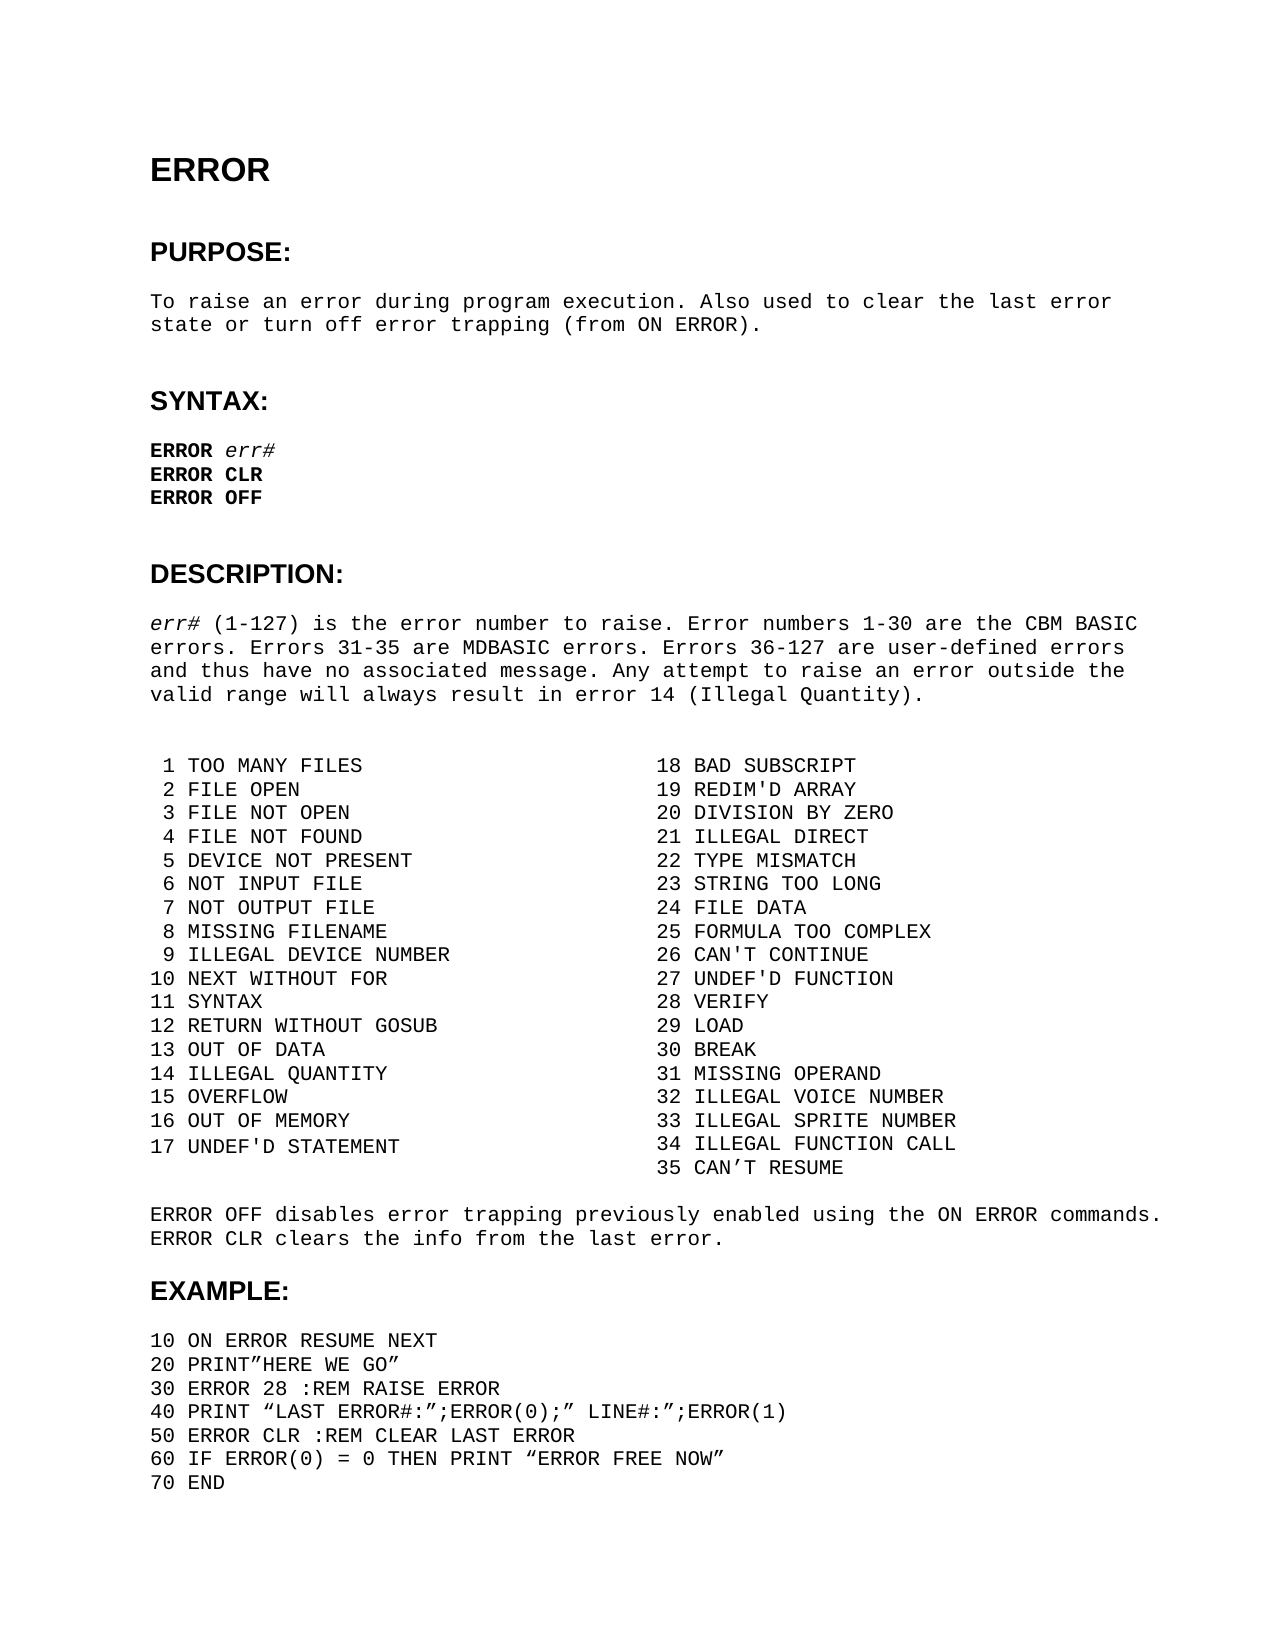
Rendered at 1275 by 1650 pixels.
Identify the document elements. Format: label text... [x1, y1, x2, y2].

text 10 ON ERROR RESUME NEXT [150, 1330, 1162, 1354]
text 24 FILE DATA [656, 897, 1162, 921]
text ERROR OFF [150, 487, 1162, 511]
text 60 IF ERROR(0) = 0 THEN PRINT “ERROR FREE NOW” [150, 1448, 1162, 1472]
text To raise an error during program execution. Also used to clear the last error state or turn off error trapping (from ON ERROR). [150, 291, 1162, 338]
text ERROR CLR [150, 464, 1162, 487]
text 27 UNDEF'D FUNCTION [656, 968, 1162, 992]
text 33 ILLEGAL SPRITE NUMBER [656, 1110, 1162, 1133]
text ERROR [150, 150, 1162, 188]
text EXAMPLE: [150, 1275, 1162, 1307]
text 21 ILLEGAL DIRECT [656, 826, 1162, 850]
text 1 TOO MANY FILES [150, 755, 656, 779]
text err# (1-127) is the error number to raise. Error numbers 1-30 are the CBM BASIC errors. Errors 31-35 are MDBASIC errors. Errors 36-127 are user-defined errors and thus have no associated message. Any attempt to raise an error outside the valid range will always result in error 14 (Illegal Quantity). [150, 613, 1162, 708]
text 29 LOAD [656, 1015, 1162, 1039]
text 9 ILLEGAL DEVICE NUMBER [150, 944, 656, 968]
text 30 ERROR 28 :REM RAISE ERROR [150, 1377, 1162, 1401]
text 15 OVERFLOW [150, 1086, 656, 1110]
text 32 ILLEGAL VOICE NUMBER [656, 1086, 1162, 1110]
text 5 DEVICE NOT PRESENT [150, 850, 656, 873]
text 3 FILE NOT OPEN [150, 802, 656, 826]
text 7 NOT OUTPUT FILE [150, 897, 656, 921]
text 35 CAN’T RESUME [656, 1157, 1162, 1181]
text SYNTAX: [150, 385, 1162, 416]
text 8 MISSING FILENAME [150, 921, 656, 944]
text 70 END [150, 1472, 1162, 1496]
text 6 NOT INPUT FILE [150, 873, 656, 897]
text 28 VERIFY [656, 992, 1162, 1015]
text 20 DIVISION BY ZERO [656, 802, 1162, 826]
text 50 ERROR CLR :REM CLEAR LAST ERROR [150, 1425, 1162, 1448]
text 26 CAN'T CONTINUE [656, 944, 1162, 968]
text DESCRIPTION: [150, 558, 1162, 589]
text PURPOSE: [150, 236, 1162, 267]
text 25 FORMULA TOO COMPLEX [656, 921, 1162, 944]
text 23 STRING TOO LONG [656, 873, 1162, 897]
text 20 PRINT”HERE WE GO” [150, 1354, 1162, 1377]
text 30 BREAK [656, 1039, 1162, 1062]
text ERROR err# [150, 440, 1162, 464]
text 18 BAD SUBSCRIPT [656, 755, 1162, 779]
text 34 ILLEGAL FUNCTION CALL [656, 1133, 1162, 1157]
text 22 TYPE MISMATCH [656, 850, 1162, 873]
text 13 OUT OF DATA [150, 1039, 656, 1062]
text 10 NEXT WITHOUT FOR [150, 968, 656, 992]
text 19 REDIM'D ARRAY [656, 779, 1162, 802]
text 31 MISSING OPERAND [656, 1062, 1162, 1086]
text 16 OUT OF MEMORY [150, 1110, 656, 1133]
text 40 PRINT “LAST ERROR#:”;ERROR(0);” LINE#:”;ERROR(1) [150, 1401, 1162, 1425]
text 4 FILE NOT FOUND [150, 826, 656, 850]
text 17 UNDEF'D STATEMENT [150, 1136, 656, 1160]
text 2 FILE OPEN [150, 779, 656, 802]
text 11 SYNTAX [150, 992, 656, 1015]
text ERROR OFF disables error trapping previously enabled using the ON ERROR commands. ERROR CLR clears the info from the last error. [150, 1204, 1162, 1252]
text 12 RETURN WITHOUT GOSUB [150, 1015, 656, 1039]
text 14 ILLEGAL QUANTITY [150, 1062, 656, 1086]
